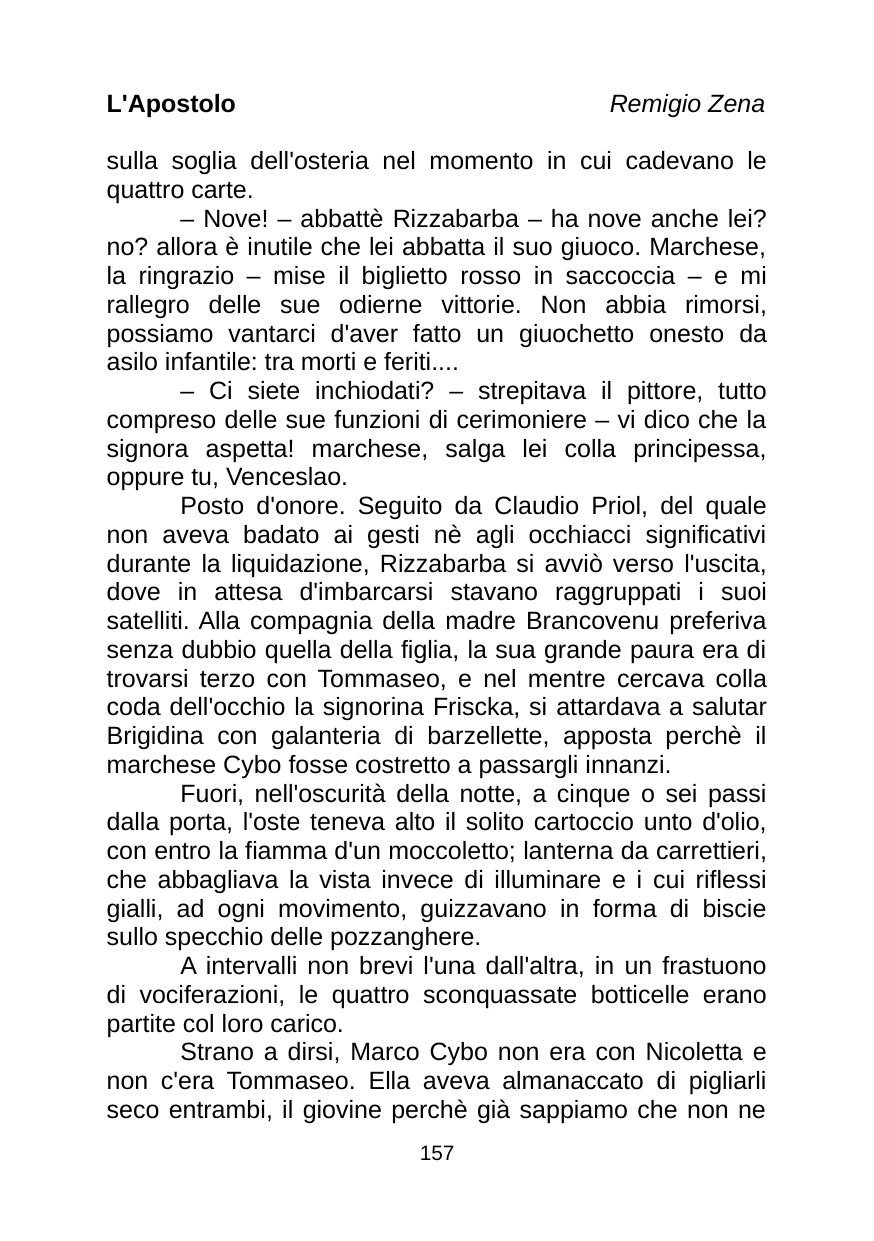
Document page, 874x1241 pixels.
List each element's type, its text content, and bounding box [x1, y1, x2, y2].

text Strano a dirsi, Marco Cybo non era con Nicoletta e non c'era Tommaseo. Ella aveva almanaccato di pigliarli seco entrambi, il giovine perchè già sappiamo che non ne [106, 1037, 768, 1124]
text – Ci siete inchiodati? – strepitava il pittore, tutto compreso delle sue funzioni di cerimoniere – vi dico che la signora aspetta! marchese, salga lei colla principessa, oppure tu, Venceslao. [106, 376, 768, 491]
text – Nove! – abbattè Rizzabarba – ha nove anche lei? no? allora è inutile che lei abbatta il suo giuoco. Marchese, la ringrazio – mise il biglietto rosso in saccoccia – e mi rallegro delle sue odierne vittorie. Non abbia rimorsi, possiamo vantarci d'aver fatto un giuochetto onesto da asilo infantile: tra morti e feriti.... [106, 204, 768, 376]
text Posto d'onore. Seguito da Claudio Priol, del quale non aveva badato ai gesti nè agli occhiacci significativi durante la liquidazione, Rizzabarba si avviò verso l'uscita, dove in attesa d'imbarcarsi stavano raggruppati i suoi satelliti. Alla compagnia della madre Brancovenu preferiva senza dubbio quella della figlia, la sua grande paura era di trovarsi terzo con Tommaseo, e nel mentre cercava colla coda dell'occhio la signorina Friscka, si attardava a salutar Brigidina con galanteria di barzellette, apposta perchè il marchese Cybo fosse costretto a passargli innanzi. [106, 491, 768, 779]
text A intervalli non brevi l'una dall'altra, in un frastuono di vociferazioni, le quattro sconquassate botticelle erano partite col loro carico. [106, 951, 768, 1037]
text sulla soglia dell'osteria nel momento in cui cadevano le quattro carte. [106, 146, 768, 204]
text Fuori, nell'oscurità della notte, a cinque o sei passi dalla porta, l'oste teneva alto il solito cartoccio unto d'olio, con entro la fiamma d'un moccoletto; lanterna da carrettieri, che abbagliava la vista invece di illuminare e i cui riflessi gialli, ad ogni movimento, guizzavano in forma di biscie sullo specchio delle pozzanghere. [106, 779, 768, 951]
